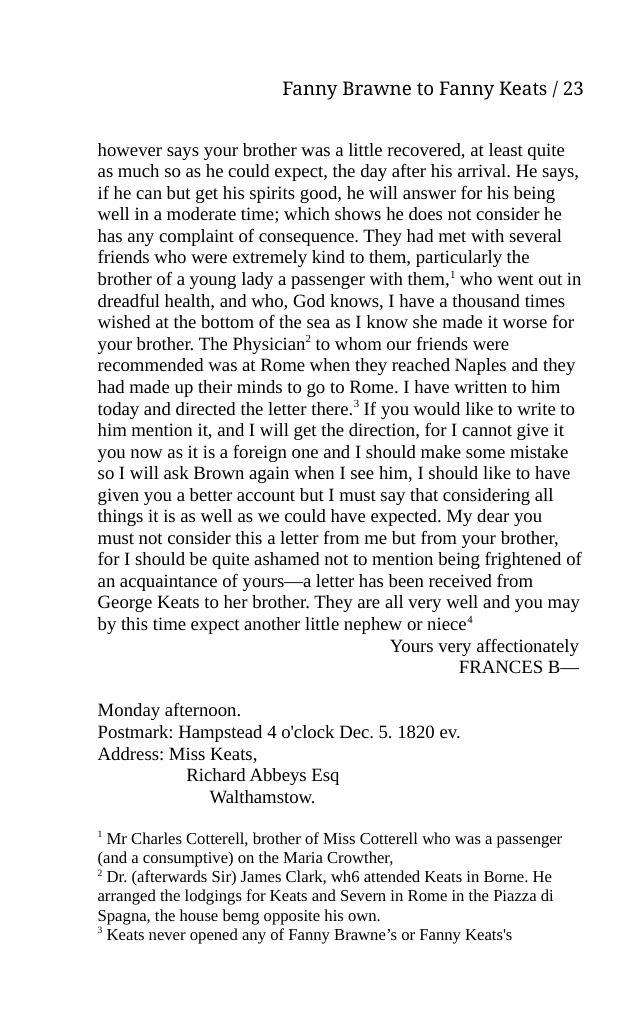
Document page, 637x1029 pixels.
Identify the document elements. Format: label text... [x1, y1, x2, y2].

text Monday afternoon. [97, 699, 583, 721]
text 2 Dr. (afterwards Sir) James Clark, wh6 attended Keats in Borne. He arranged the lodgings for Keats and Severn in Rome in the Piazza di Spagna, the house bemg opposite his own. [97, 867, 583, 924]
text Postmark: Hampstead 4 o'clock Dec. 5. 1820 ev. [97, 721, 583, 742]
text 1 Mr Charles Cotterell, brother of Miss Cotterell who was a passenger (and a consumptive) on the Maria Crowther, [97, 829, 583, 867]
text Yours very affectionately [97, 634, 583, 656]
text 3 Keats never opened any of Fanny Brawne’s or Fanny Keats's [97, 924, 583, 944]
text Richard Abbeys Esq [97, 764, 583, 786]
text Address: Miss Keats, [97, 742, 583, 764]
text however says your brother was a little recovered, at least quite as much so as he could expect, the day after his arrival. He says, if he can but get his spirits good, he will answer for his being well in a moderate time; which shows he does not consider he has any complaint of consequence. They had met with several friends who were extremely kind to them, particularly the brother of a young lady a passenger with them,1 who went out in dreadful health, and who, God knows, I have a thousand times wished at the bottom of the sea as I know she made it worse for your brother. The Physician2 to whom our friends were recommended was at Rome when they reached Naples and they had made up their minds to go to Rome. I have written to him today and directed the letter there.3 If you would like to write to him mention it, and I will get the direction, for I cannot give it you now as it is a foreign one and I should make some mistake so I will ask Brown again when I see him, I should like to have given you a better account but I must say that considering all things it is as well as we could have expected. My dear you must not consider this a letter from me but from your brother, for I should be quite ashamed not to mention being frightened of an acquaintance of yours—a letter has been received from George Keats to her brother. They are all very well and you may by this time expect another little nephew or niece4 [97, 139, 583, 634]
text Walthamstow. [97, 786, 583, 807]
text FRANCES B— [97, 656, 583, 678]
